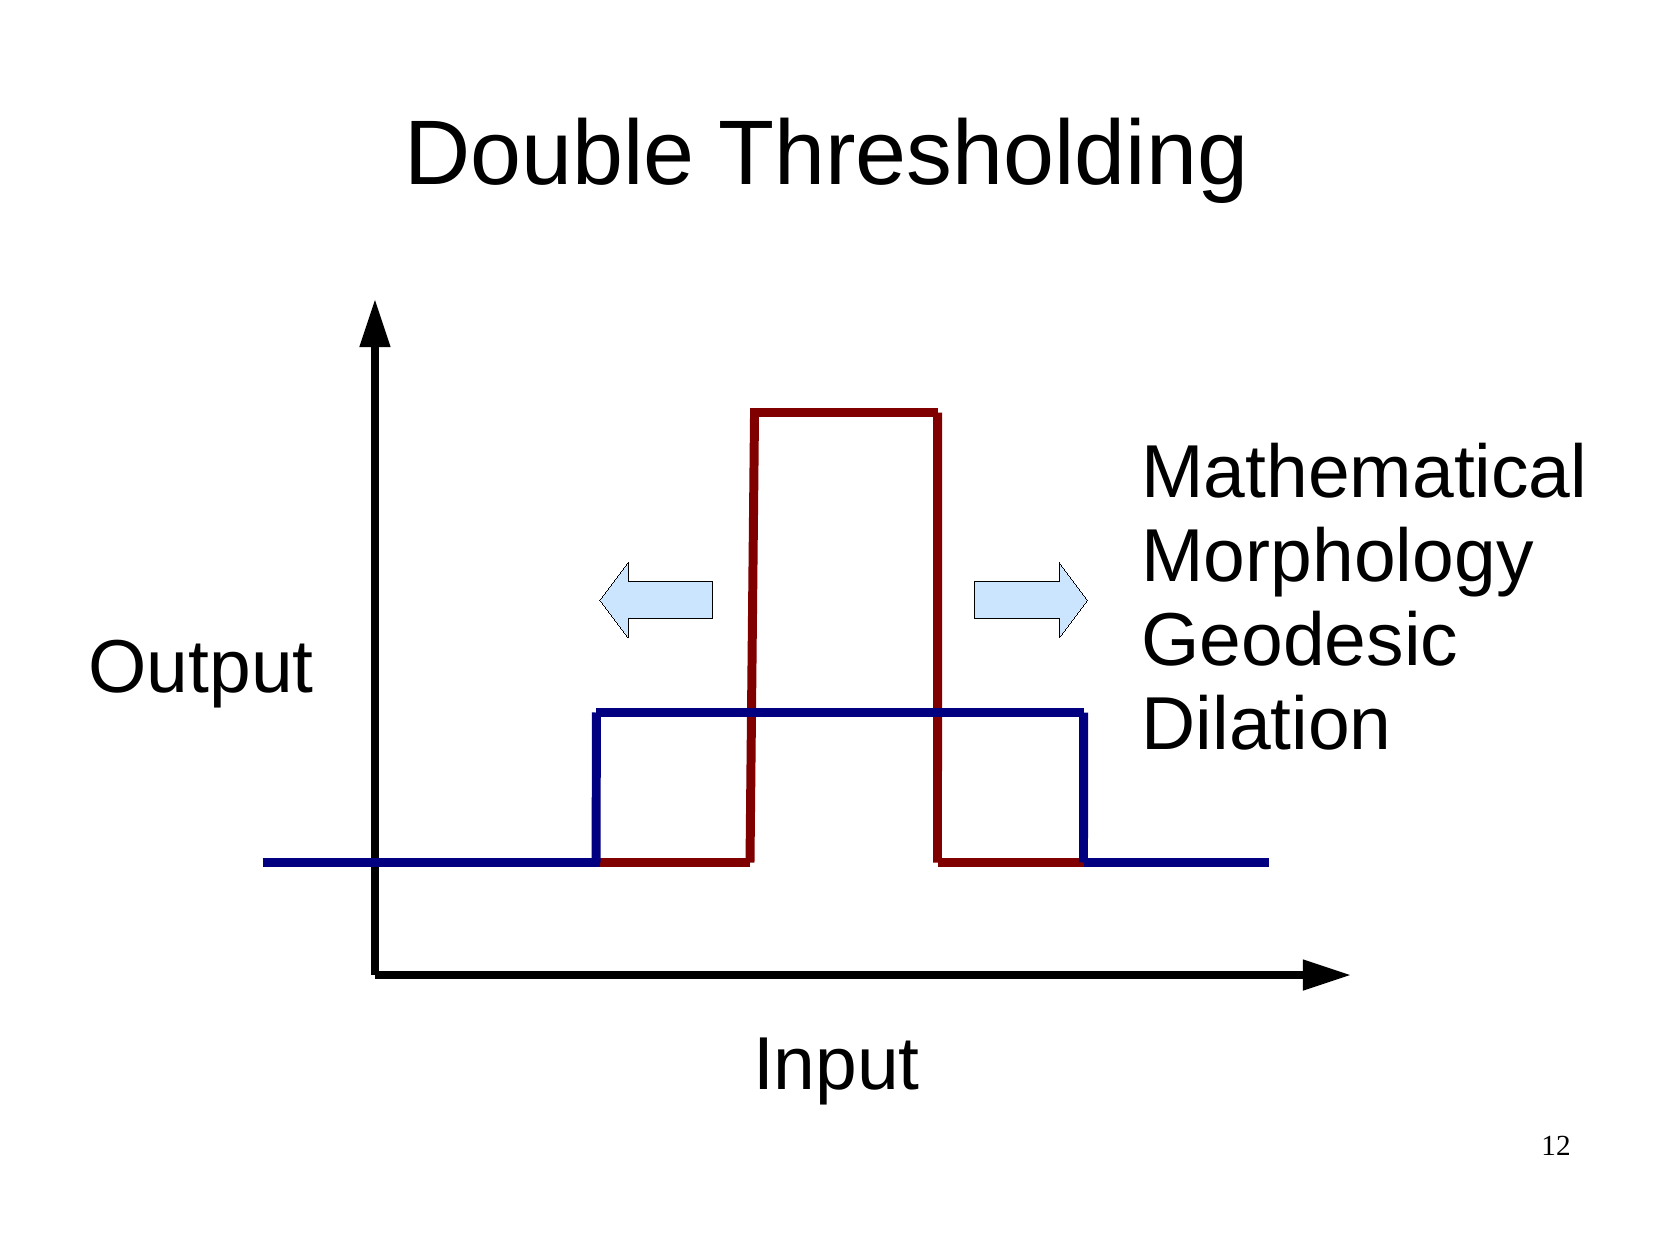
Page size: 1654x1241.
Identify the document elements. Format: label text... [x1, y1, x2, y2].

text_box [974, 562, 1088, 638]
text_box Mathematical Morphology Geodesic Dilation [1126, 421, 1615, 773]
text_box Output [74, 616, 346, 716]
text_box Input [738, 1014, 935, 1114]
text_box [599, 562, 713, 638]
title Double Thresholding [82, 56, 1571, 250]
